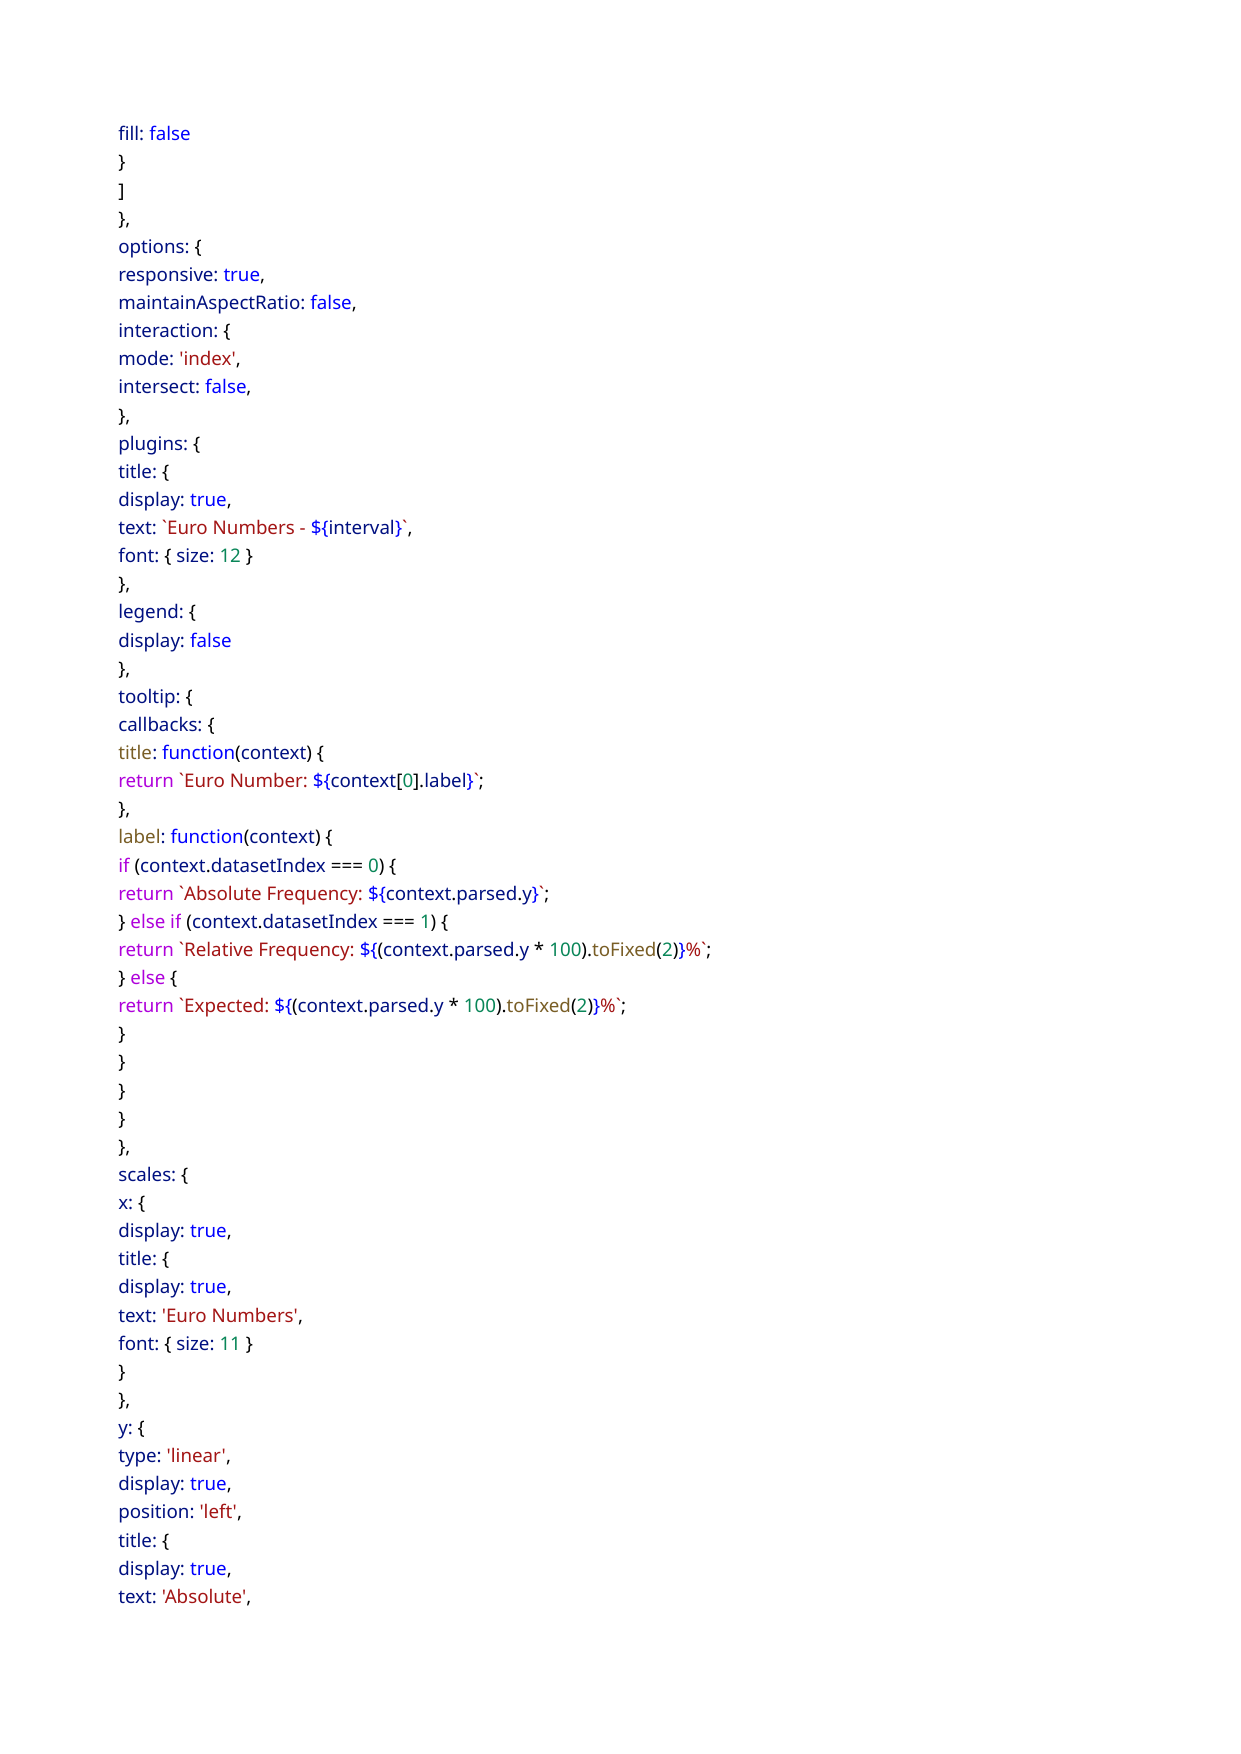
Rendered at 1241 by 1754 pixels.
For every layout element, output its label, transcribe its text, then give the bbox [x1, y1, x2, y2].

text intersect: false, [118, 371, 1122, 399]
text ] [118, 174, 1122, 202]
text } [118, 146, 1122, 174]
text } else { [118, 962, 1122, 990]
text }, [118, 568, 1122, 596]
text }, [118, 202, 1122, 231]
text mode: 'index', [118, 343, 1122, 371]
text font: { size: 12 } [118, 540, 1122, 568]
text } [118, 1018, 1122, 1046]
text return `Absolute Frequency: ${context.parsed.y}`; [118, 877, 1122, 906]
text } [118, 1356, 1122, 1384]
text title: { [118, 1243, 1122, 1271]
text text: 'Absolute', [118, 1581, 1122, 1609]
text type: 'linear', [118, 1440, 1122, 1468]
text callbacks: { [118, 709, 1122, 737]
text display: false [118, 624, 1122, 652]
text }, [118, 1384, 1122, 1412]
text options: { [118, 231, 1122, 259]
text scales: { [118, 1159, 1122, 1187]
text display: true, [118, 1271, 1122, 1299]
text tooltip: { [118, 681, 1122, 709]
text maintainAspectRatio: false, [118, 287, 1122, 315]
text interaction: { [118, 315, 1122, 343]
text text: `Euro Numbers - ${interval}`, [118, 512, 1122, 540]
text responsive: true, [118, 259, 1122, 287]
text text: 'Euro Numbers', [118, 1299, 1122, 1327]
text } [118, 1102, 1122, 1131]
text display: true, [118, 484, 1122, 512]
text display: true, [118, 1468, 1122, 1496]
text y: { [118, 1412, 1122, 1440]
text title: function(context) { [118, 737, 1122, 765]
text title: { [118, 456, 1122, 484]
text return `Expected: ${(context.parsed.y * 100).toFixed(2)}%`; [118, 990, 1122, 1018]
text if (context.datasetIndex === 0) { [118, 849, 1122, 877]
text } [118, 1074, 1122, 1102]
text label: function(context) { [118, 821, 1122, 849]
text }, [118, 1131, 1122, 1159]
text display: true, [118, 1552, 1122, 1581]
text legend: { [118, 596, 1122, 624]
text }, [118, 399, 1122, 427]
text position: 'left', [118, 1496, 1122, 1524]
text }, [118, 652, 1122, 681]
text return `Euro Number: ${context[0].label}`; [118, 765, 1122, 793]
text x: { [118, 1187, 1122, 1215]
text fill: false [118, 118, 1122, 146]
text } [118, 1046, 1122, 1074]
text } else if (context.datasetIndex === 1) { [118, 906, 1122, 934]
text return `Relative Frequency: ${(context.parsed.y * 100).toFixed(2)}%`; [118, 934, 1122, 962]
text display: true, [118, 1215, 1122, 1243]
text plugins: { [118, 427, 1122, 456]
text title: { [118, 1524, 1122, 1552]
text }, [118, 793, 1122, 821]
text font: { size: 11 } [118, 1327, 1122, 1356]
